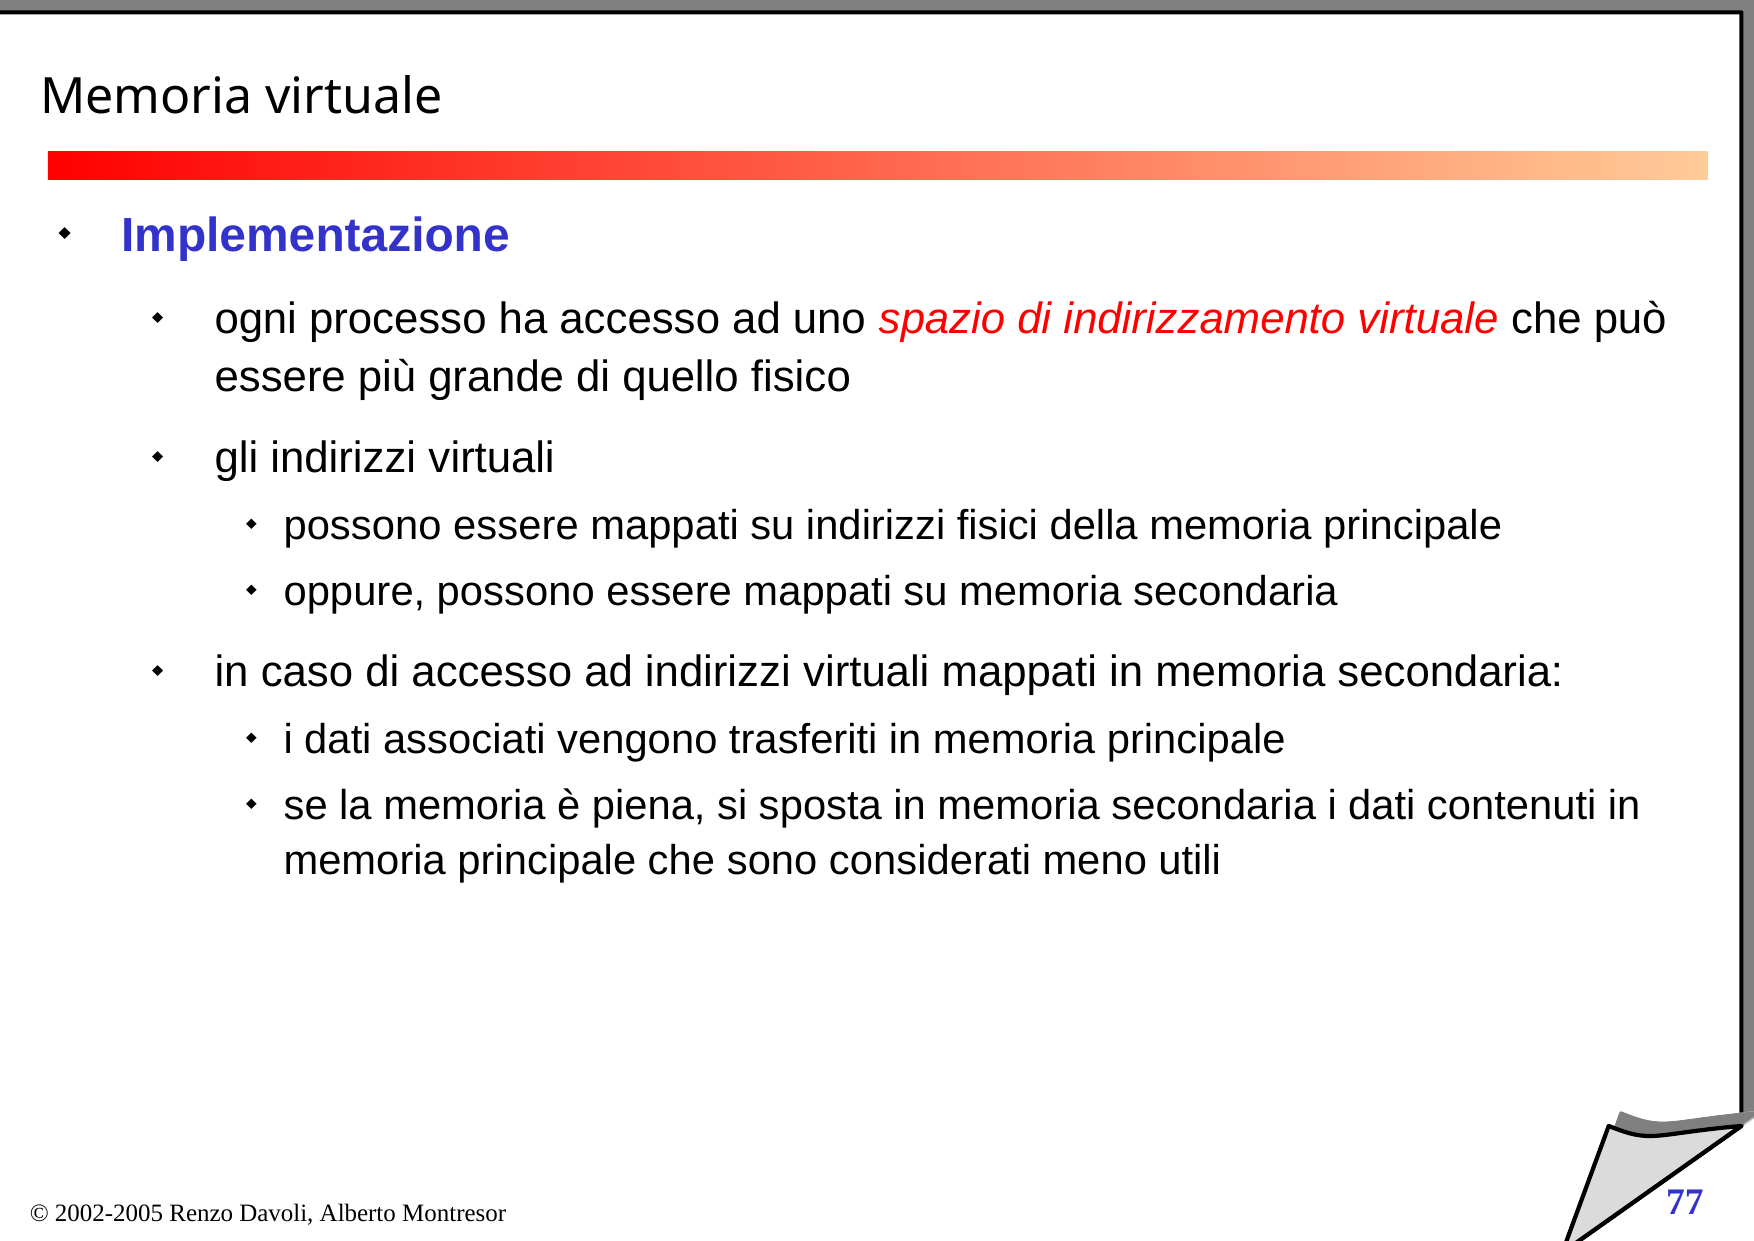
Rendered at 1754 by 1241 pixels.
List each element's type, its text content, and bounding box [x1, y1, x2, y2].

list Implementazione ogni processo ha accesso ad uno spazio di indirizzamento virtuale che può essere più grande di quello fisico gli indirizzi virtuali possono essere mappati su indirizzi fisici della memoria principale oppure, possono essere mappati su memoria secondaria in caso di accesso ad indirizzi virtuali mappati in memoria secondaria: i dati associati vengono trasferiti in memoria principale se la memoria è piena, si sposta in memoria secondaria i dati contenuti in memoria principale che sono considerati meno utili [58, 206, 1727, 1078]
text_box MMU [750, 152, 754, 179]
title Memoria virtuale [40, 49, 1714, 144]
